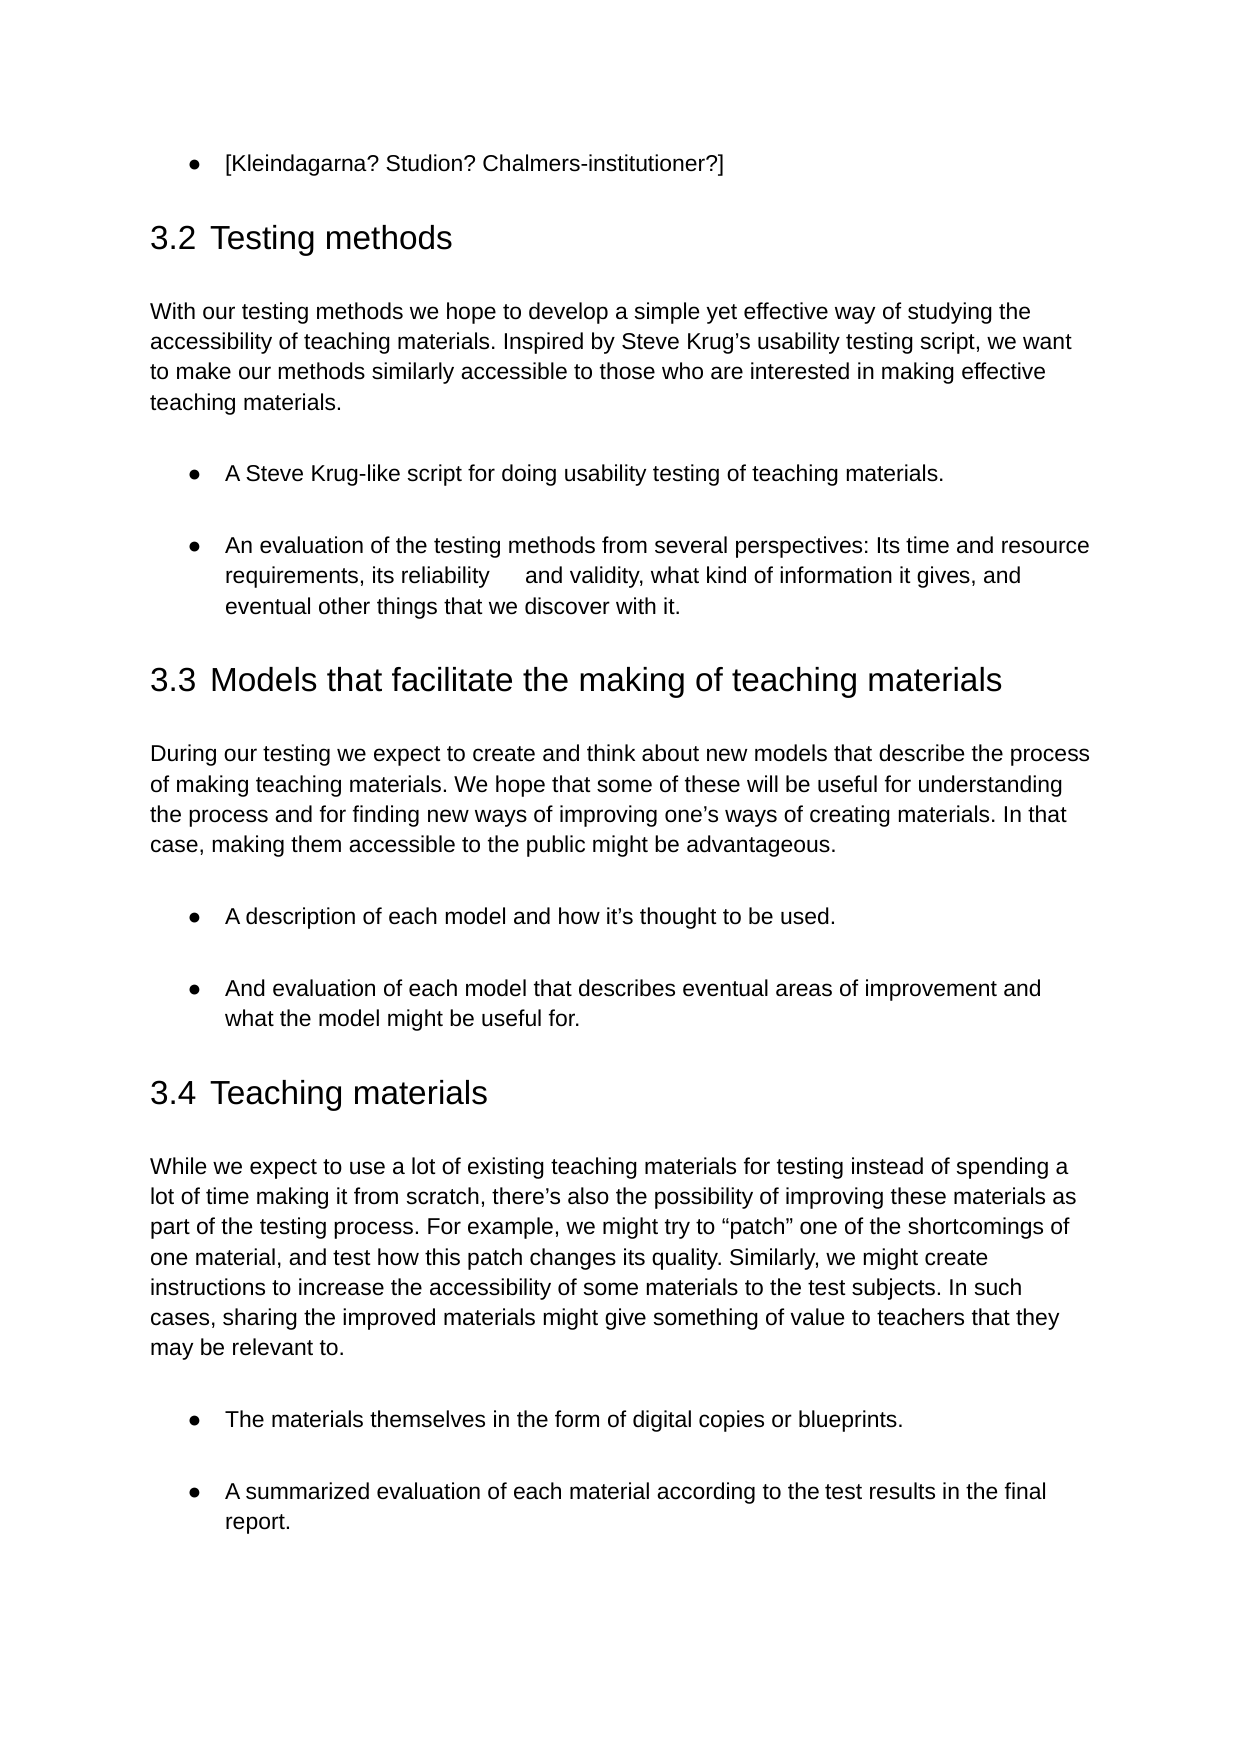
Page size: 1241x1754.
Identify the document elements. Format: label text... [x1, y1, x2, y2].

list A Steve Krug-like script for doing usability testing of teaching materials. [187, 460, 1090, 487]
subtitle Teaching materials [150, 1073, 1090, 1111]
text With our testing methods we hope to develop a simple yet effective way of studying the accessibility of teaching materials. Inspired by Steve Krug’s usability testing script, we want to make our methods similarly accessible to those who are interested in making effective teaching materials. [150, 298, 1090, 415]
text While we expect to use a lot of existing teaching materials for testing instead of spending a lot of time making it from scratch, there’s also the possibility of improving these materials as part of the testing process. For example, we might try to “patch” one of the shortcomings of one material, and test how this patch changes its quality. Similarly, we might create instructions to increase the accessibility of some materials to the test subjects. In such cases, sharing the improved materials might give something of value to teachers that they may be relevant to. [150, 1153, 1090, 1360]
list A summarized evaluation of each material according to the test results in the final report. [187, 1478, 1090, 1534]
list The materials themselves in the form of digital copies or blueprints. [187, 1406, 1090, 1432]
list [Kleindagarna? Studion? Chalmers-institutioner?] [187, 150, 1090, 176]
subtitle Testing methods [150, 218, 1090, 256]
list A description of each model and how it’s thought to be used. [187, 903, 1090, 929]
list And evaluation of each model that describes eventual areas of improvement and what the model might be useful for. [187, 975, 1090, 1031]
text During our testing we expect to create and think about new models that describe the process of making teaching materials. We hope that some of these will be useful for understanding the process and for finding new ways of improving one’s ways of creating materials. In that case, making them accessible to the public might be advantageous. [150, 740, 1090, 857]
list An evaluation of the testing methods from several perspectives: Its time and resource requirements, its reliability and validity, what kind of information it gives, and eventual other things that we discover with it. [187, 532, 1090, 619]
subtitle Models that facilitate the making of teaching materials [150, 660, 1090, 699]
